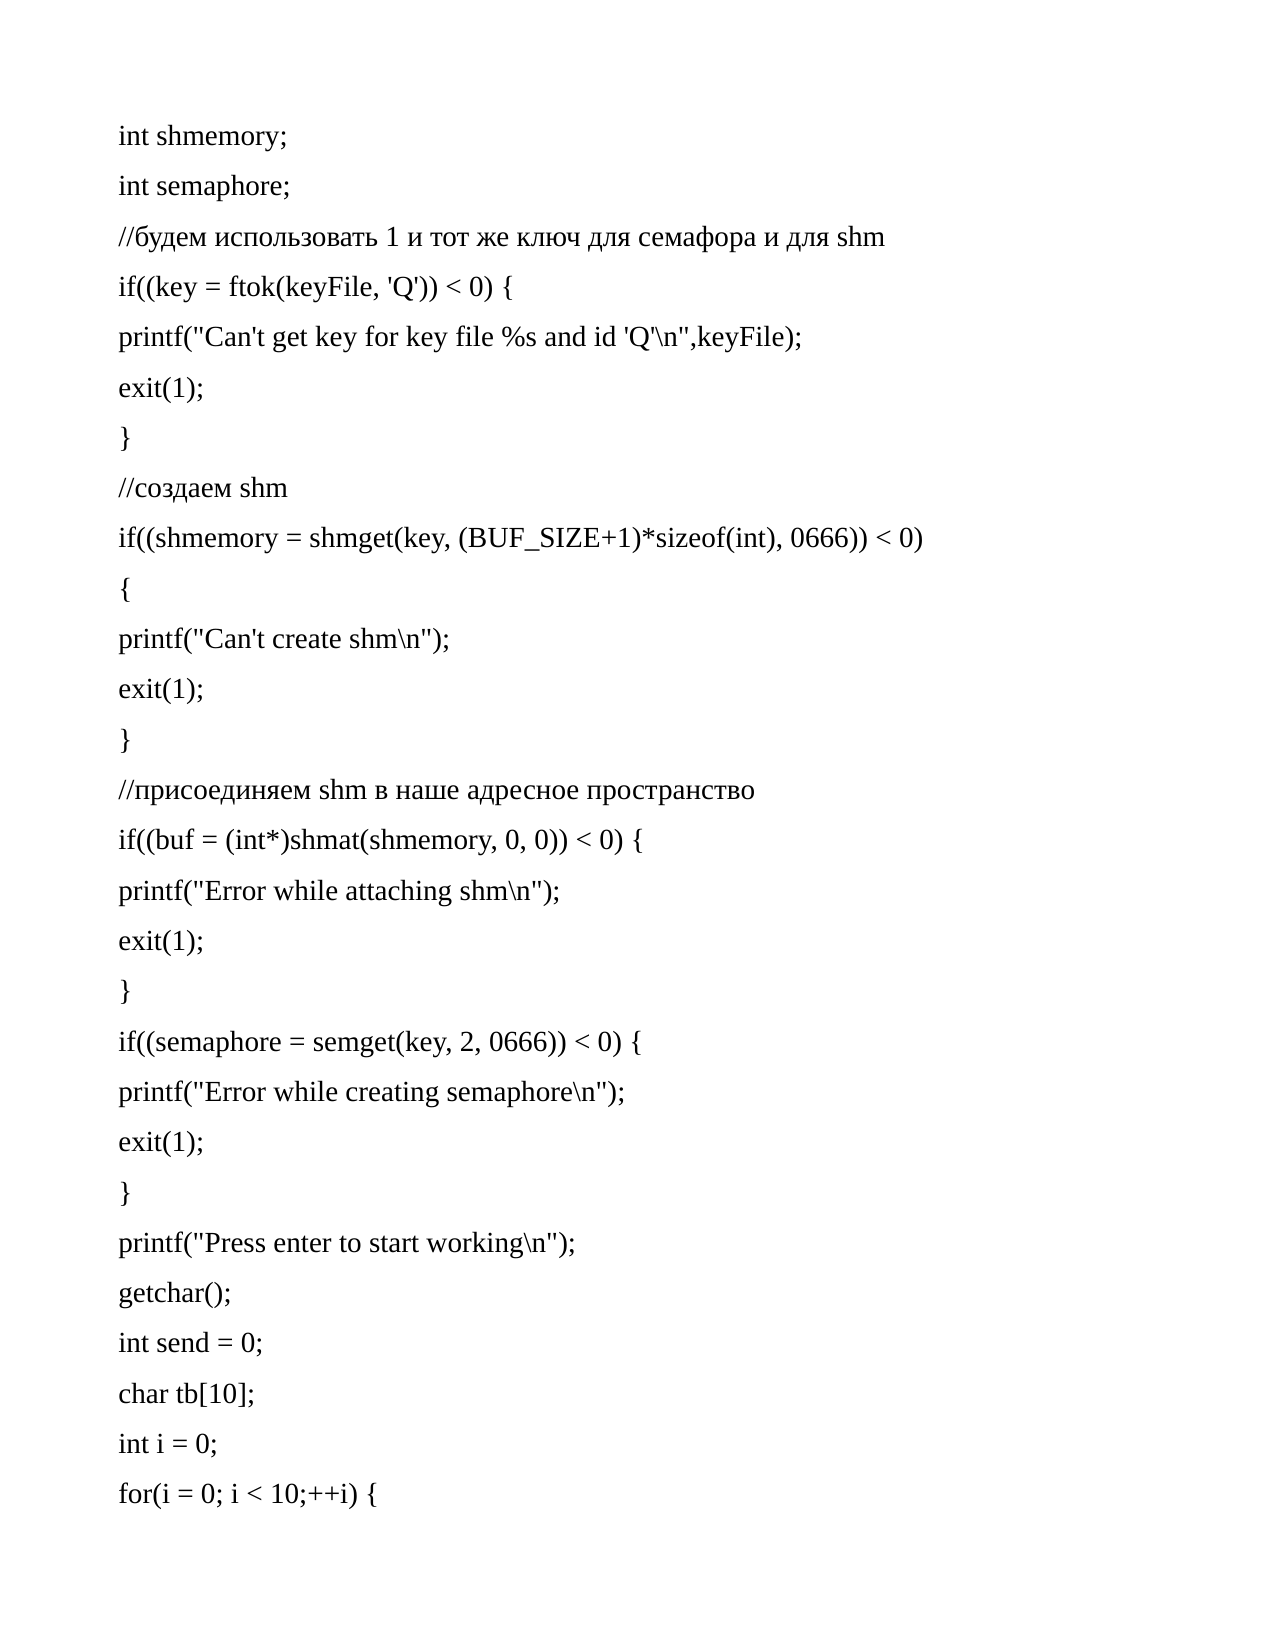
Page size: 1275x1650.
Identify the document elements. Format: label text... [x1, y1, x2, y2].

text printf("Error while creating semaphore\n"); [118, 1074, 1157, 1108]
text printf("Can't get key for key file %s and id 'Q'\n",keyFile); [118, 319, 1157, 353]
text //присоединяем shm в наше адресное пространство [118, 772, 1157, 806]
text printf("Press enter to start working\n"); [118, 1225, 1157, 1258]
text } [118, 722, 1157, 755]
text if((buf = (int*)shmat(shmemory, 0, 0)) < 0) { [118, 822, 1157, 856]
text if((shmemory = shmget(key, (BUF_SIZE+1)*sizeof(int), 0666)) < 0) [118, 521, 1157, 554]
text if((key = ftok(keyFile, 'Q')) < 0) { [118, 269, 1157, 303]
text //создаем shm [118, 470, 1157, 504]
text } [118, 1175, 1157, 1208]
text int shmemory; [118, 118, 1157, 152]
text //будем использовать 1 и тот же ключ для семафора и для shm [118, 219, 1157, 252]
text char tb[10]; [118, 1376, 1157, 1409]
text exit(1); [118, 923, 1157, 957]
text exit(1); [118, 1124, 1157, 1158]
text printf("Error while attaching shm\n"); [118, 873, 1157, 906]
text } [118, 973, 1157, 1007]
text getchar(); [118, 1275, 1157, 1309]
text exit(1); [118, 370, 1157, 403]
text exit(1); [118, 672, 1157, 705]
text int semaphore; [118, 168, 1157, 202]
text for(i = 0; i < 10;++i) { [118, 1477, 1157, 1510]
text int i = 0; [118, 1426, 1157, 1460]
text if((semaphore = semget(key, 2, 0666)) < 0) { [118, 1024, 1157, 1057]
text { [118, 571, 1157, 604]
text printf("Can't create shm\n"); [118, 621, 1157, 655]
text } [118, 420, 1157, 453]
text int send = 0; [118, 1326, 1157, 1359]
